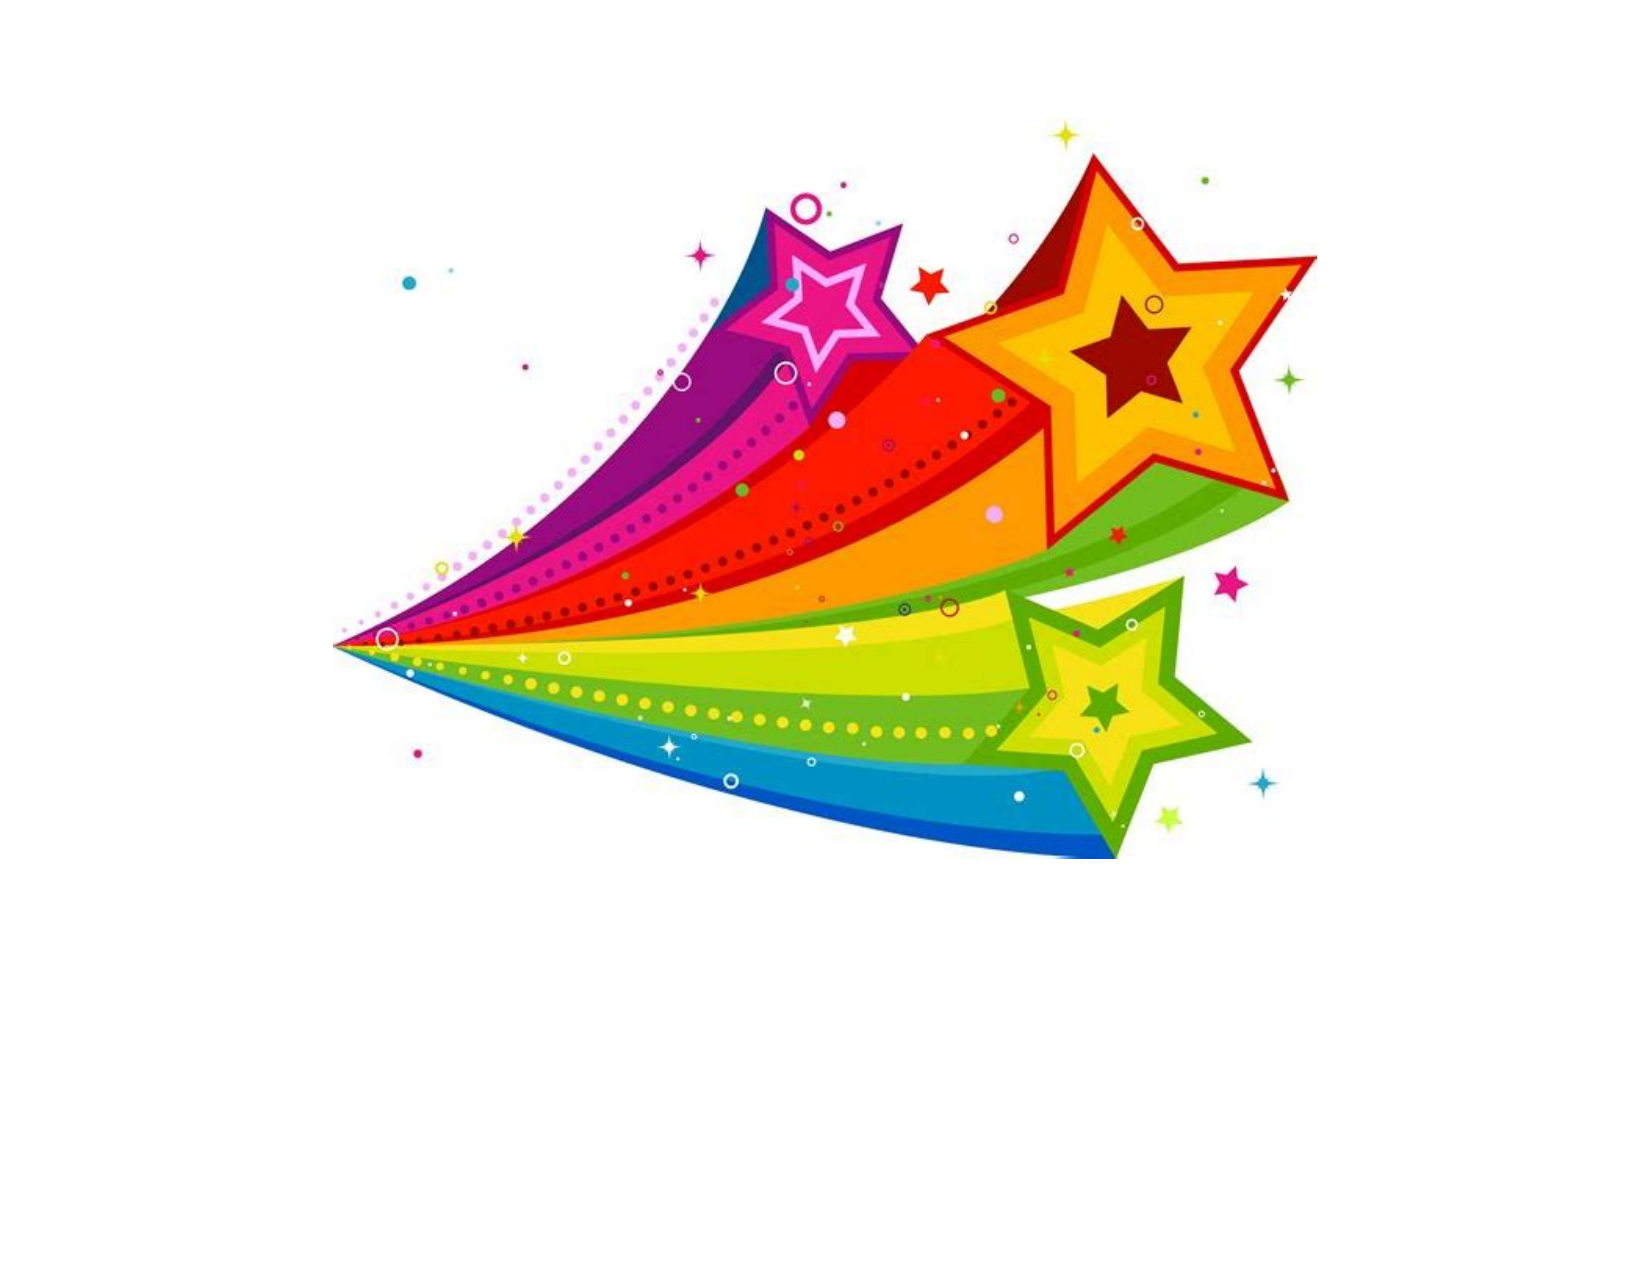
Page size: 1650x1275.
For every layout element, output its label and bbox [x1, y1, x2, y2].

picture [332, 118, 1318, 859]
